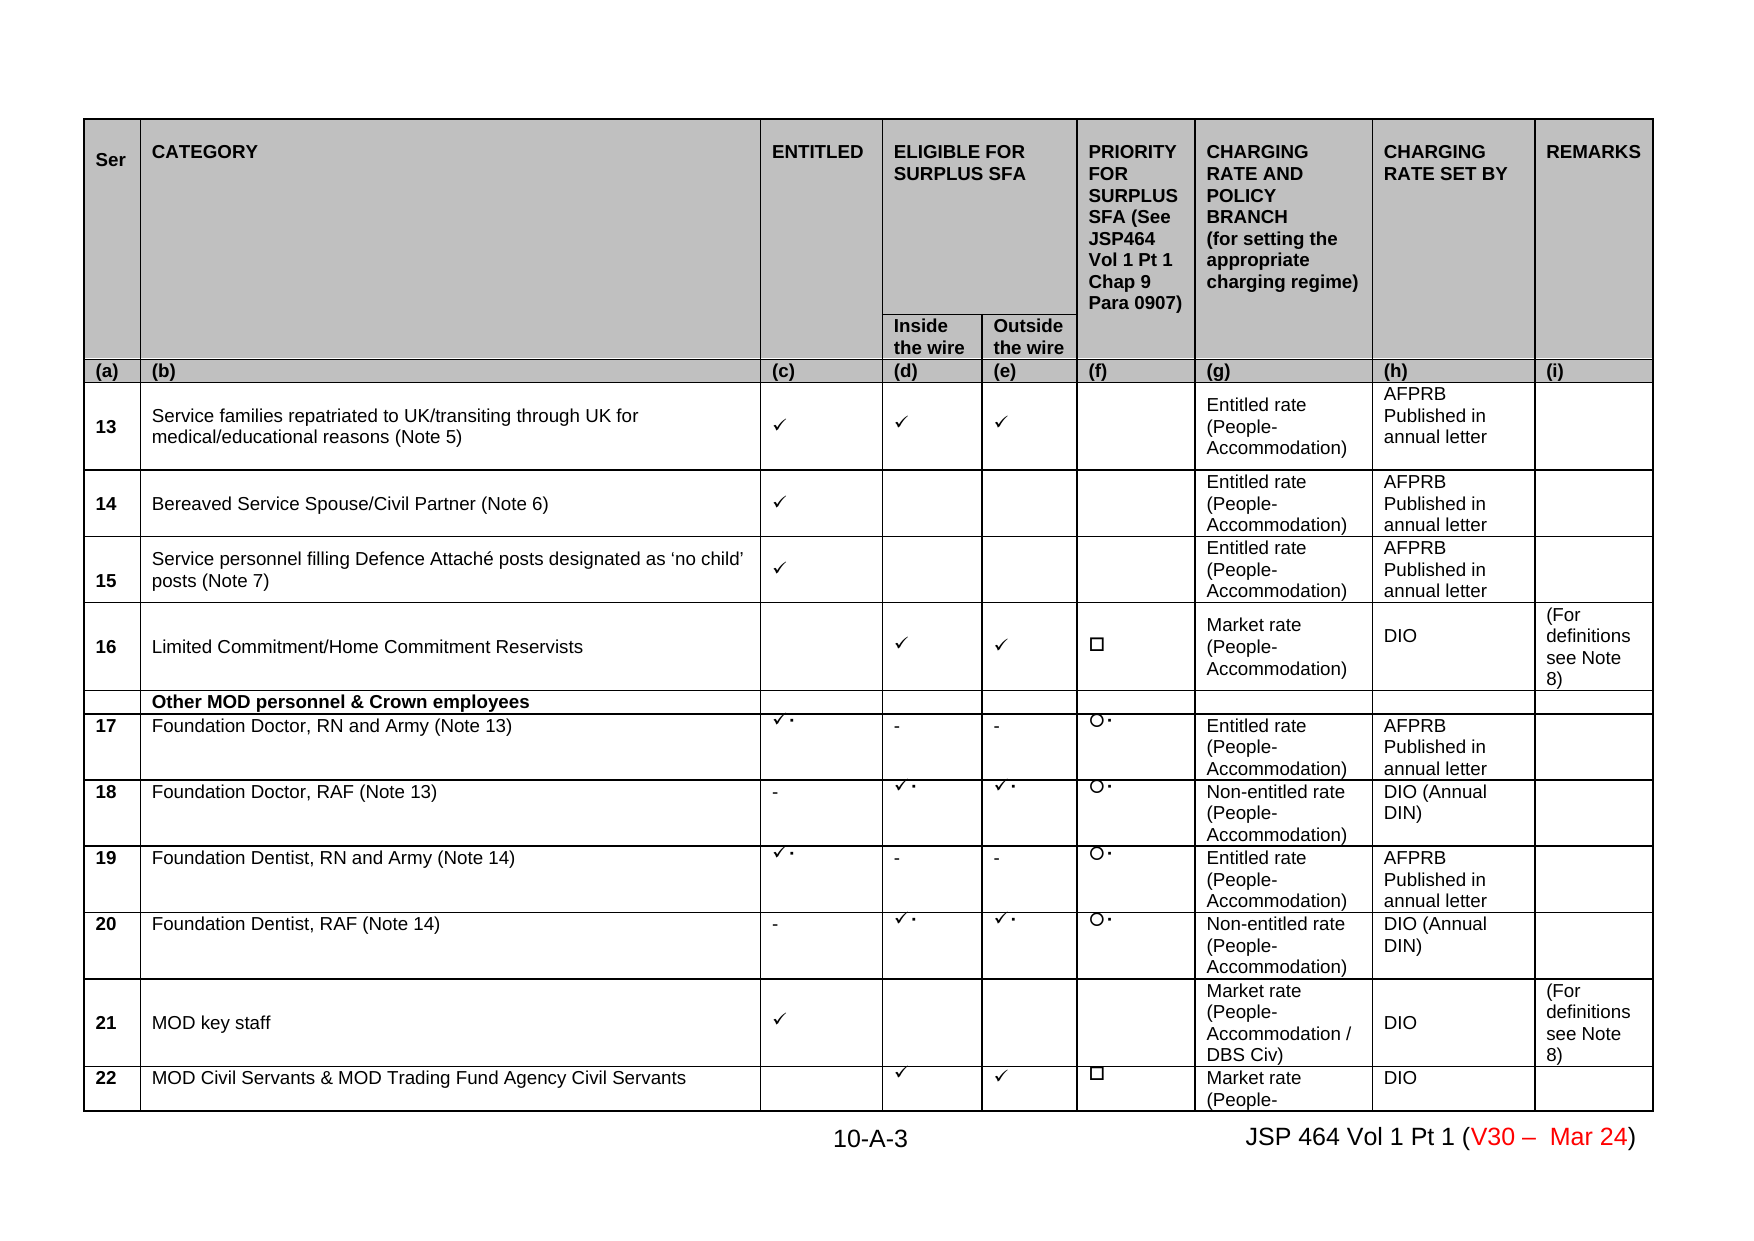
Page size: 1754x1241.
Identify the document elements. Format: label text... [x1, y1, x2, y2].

table_header CHARGING RATE AND POLICY BRANCH (for setting the appropriate charging regime) [1196, 120, 1372, 314]
table_cell [1078, 314, 1194, 358]
table_cell Foundation Doctor, RN and Army (Note 13) [141, 715, 760, 779]
table_cell [1536, 781, 1652, 845]
table_cell [983, 537, 1076, 602]
table_cell ü [883, 781, 981, 845]
table_cell (g) [1196, 360, 1372, 382]
table_cell (c) [761, 360, 882, 382]
table_cell [1536, 537, 1652, 602]
table_cell [883, 537, 981, 602]
table_cell ü [761, 383, 882, 469]
table_cell - [983, 847, 1076, 912]
table_cell Foundation Dentist, RAF (Note 14) [141, 913, 760, 978]
table_cell [983, 980, 1076, 1066]
table_cell Market rate (People-Accommodation / DBS Civ) [1196, 980, 1372, 1066]
table_cell ¡ [1078, 781, 1194, 845]
table_header REMARKS [1536, 120, 1652, 314]
table_cell [1078, 980, 1194, 1066]
table_cell 16 [85, 603, 140, 690]
table_cell [1536, 314, 1652, 358]
table_cell [1536, 847, 1652, 912]
table_cell [1078, 537, 1194, 602]
table_cell Market rate (People- [1196, 1067, 1372, 1110]
table_cell (b) [141, 360, 760, 382]
table_cell [1536, 715, 1652, 779]
table_header Ser [85, 120, 140, 314]
table_cell - [883, 715, 981, 779]
table_cell (d) [883, 360, 981, 382]
table_cell [1196, 691, 1372, 713]
table_cell - [761, 781, 882, 845]
table_cell - [983, 715, 1076, 779]
table_cell 14 [85, 471, 140, 536]
table_cell Entitled rate (People-Accommodation) [1196, 847, 1372, 912]
table_cell [761, 1067, 882, 1110]
table_cell Market rate (People-Accommodation) [1196, 603, 1372, 690]
table_cell 17 [85, 715, 140, 779]
table_cell ü [761, 715, 882, 779]
table_cell - [761, 913, 882, 978]
table_cell [1536, 1067, 1652, 1110]
table_cell ü [983, 1067, 1076, 1110]
table_cell 19 [85, 847, 140, 912]
table_cell [1078, 383, 1194, 469]
table_cell [983, 691, 1076, 713]
table_cell Non-entitled rate (People-Accommodation) [1196, 781, 1372, 845]
table_cell [1078, 691, 1194, 713]
table_cell [141, 314, 760, 358]
table_cell ü [761, 537, 882, 602]
table_cell ¡ [1078, 847, 1194, 912]
table_cell AFPRB Published in annual letter [1373, 715, 1534, 779]
table_cell Entitled rate (People-Accommodation) [1196, 715, 1372, 779]
table_cell (a) [85, 360, 140, 382]
table_cell - [883, 847, 981, 912]
table_cell Foundation Doctor, RAF (Note 13) [141, 781, 760, 845]
table_cell (h) [1373, 360, 1534, 382]
table_cell Service personnel filling Defence Attaché posts designated as ‘no child’ posts (Note 7) [141, 537, 760, 602]
table_cell Inside the wire [883, 315, 981, 358]
table_cell ¡ [1078, 715, 1194, 779]
table_cell ü [883, 383, 981, 469]
table_cell DIO (Annual DIN) [1373, 913, 1534, 978]
table_cell Outside the wire [983, 315, 1076, 358]
table_cell Limited Commitment/Home Commitment Reservists [141, 603, 760, 690]
table_cell [1373, 314, 1534, 358]
table_cell (i) [1536, 360, 1652, 382]
table_header CHARGING RATE SET BY [1373, 120, 1534, 314]
table_cell MOD Civil Servants & MOD Trading Fund Agency Civil Servants [141, 1067, 760, 1110]
table_cell DIO [1373, 1067, 1534, 1110]
table_cell [1196, 314, 1372, 358]
table_cell 15 [85, 537, 140, 602]
table_cell [883, 691, 981, 713]
table_cell [1536, 383, 1652, 469]
table_cell [1373, 691, 1534, 713]
table_cell AFPRB Published in annual letter [1373, 537, 1534, 602]
table_cell DIO [1373, 603, 1534, 690]
table_cell (For definitions see Note 8) [1536, 603, 1652, 690]
table_cell Foundation Dentist, RN and Army (Note 14) [141, 847, 760, 912]
table_cell ü [761, 980, 882, 1066]
table_cell [761, 691, 882, 713]
table_cell 21 [85, 980, 140, 1066]
table_cell Bereaved Service Spouse/Civil Partner (Note 6) [141, 471, 760, 536]
table_cell ü [983, 383, 1076, 469]
table_cell 13 [85, 383, 140, 469]
table_cell [761, 314, 882, 358]
table_cell ü [983, 603, 1076, 690]
table_cell AFPRB Published in annual letter [1373, 383, 1534, 469]
table_cell DIO (Annual DIN) [1373, 781, 1534, 845]
table_cell [1078, 471, 1194, 536]
table_header PRIORITY FOR SURPLUS SFA (See JSP464 Vol 1 Pt 1 Chap 9 Para 0907) [1078, 120, 1194, 314]
table_cell (f) [1078, 360, 1194, 382]
table_cell MOD key staff [141, 980, 760, 1066]
table_cell □ [1078, 1067, 1194, 1110]
table_cell 20 [85, 913, 140, 978]
table_cell DIO [1373, 980, 1534, 1066]
table_header ELIGIBLE FOR SURPLUS SFA [883, 120, 1076, 314]
table_cell ü [983, 913, 1076, 978]
table_cell 22 [85, 1067, 140, 1110]
table_header CATEGORY [141, 120, 760, 314]
table_cell ü [761, 847, 882, 912]
table_cell ü [883, 603, 981, 690]
table_cell [1536, 913, 1652, 978]
table_cell □ [1078, 603, 1194, 690]
table_cell Entitled rate (People-Accommodation) [1196, 471, 1372, 536]
table_cell (For definitions see Note 8) [1536, 980, 1652, 1066]
table_cell ü [883, 1067, 981, 1110]
table_cell [983, 471, 1076, 536]
table_cell AFPRB Published in annual letter [1373, 471, 1534, 536]
table_cell [883, 980, 981, 1066]
table_cell [85, 691, 140, 713]
table_cell ü [883, 913, 981, 978]
table_cell Entitled rate (People-Accommodation) [1196, 383, 1372, 469]
table_cell [85, 314, 140, 358]
table_cell ü [983, 781, 1076, 845]
table_cell [1536, 471, 1652, 536]
table_header ENTITLED [761, 120, 882, 314]
table_cell Service families repatriated to UK/transiting through UK for medical/educational reasons (Note 5) [141, 383, 760, 469]
table_cell ¡ [1078, 913, 1194, 978]
table_cell 18 [85, 781, 140, 845]
table_cell (e) [983, 360, 1076, 382]
table_cell Other MOD personnel & Crown employees [141, 691, 760, 713]
table_cell ü [761, 471, 882, 536]
table_cell Entitled rate (People-Accommodation) [1196, 537, 1372, 602]
table_cell Non-entitled rate (People-Accommodation) [1196, 913, 1372, 978]
table_cell [1536, 691, 1652, 713]
table_cell AFPRB Published in annual letter [1373, 847, 1534, 912]
table_cell [761, 603, 882, 690]
table_cell [883, 471, 981, 536]
